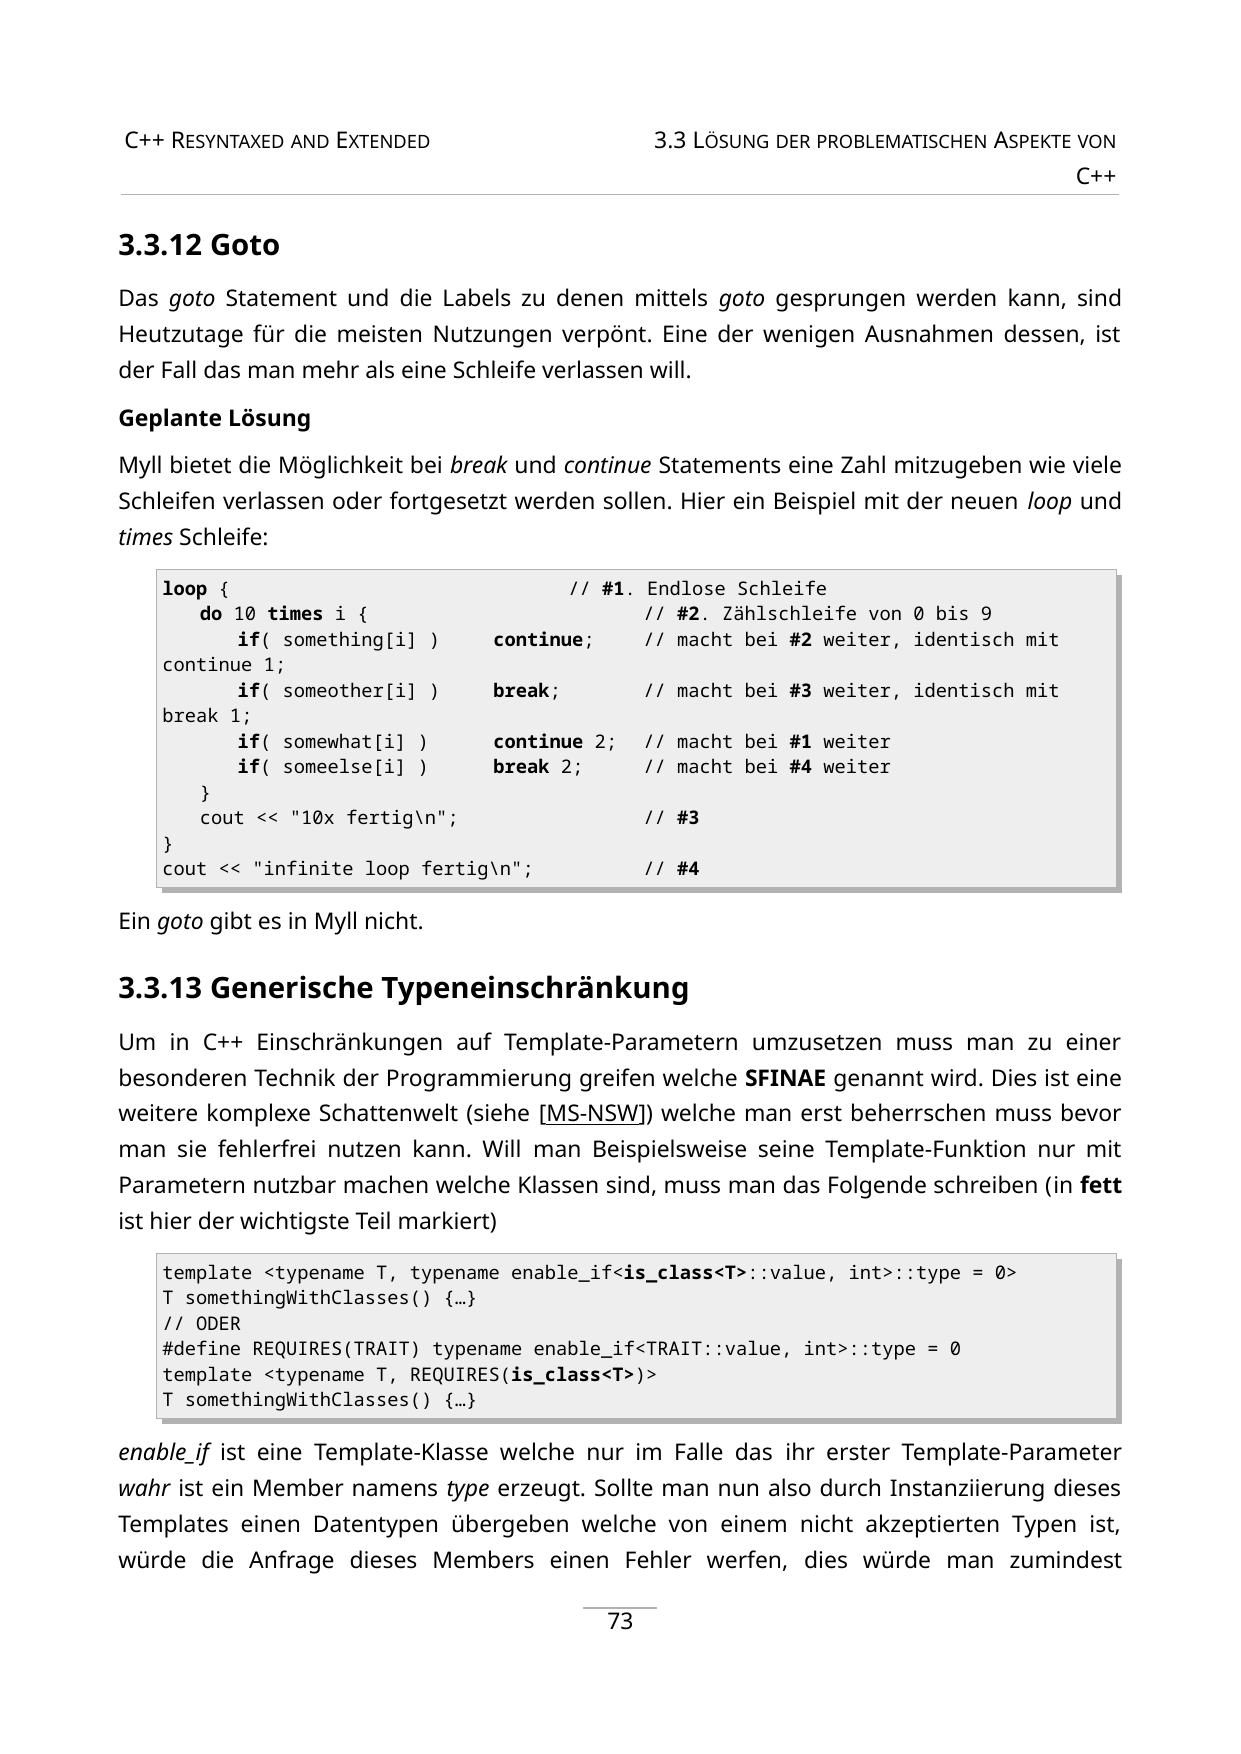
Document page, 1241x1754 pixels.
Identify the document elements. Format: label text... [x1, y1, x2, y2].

text Um in C++ Einschränkungen auf Template-Parametern umzusetzen muss man zu einer besonderen Technik der Programmierung greifen welche SFINAE genannt wird. Dies ist eine weitere komplexe Schattenwelt (siehe [MS-NSW]) welche man erst beherrschen muss bevor man sie fehlerfrei nutzen kann. Will man Beispielsweise seine Template-Funktion nur mit Parametern nutzbar machen welche Klassen sind, muss man das Folgende schreiben (in fett ist hier der wichtigste Teil markiert) [118, 1026, 1122, 1236]
text Ein goto gibt es in Myll nicht. [118, 905, 1122, 936]
text Myll bietet die Möglichkeit bei break und continue Statements eine Zahl mit⁠zugeben wie viele Schleifen verlassen oder fortgesetzt werden sollen. Hier ein Beispiel mit der neuen loop und times Schleife: [118, 449, 1122, 552]
text enable_if ist eine Template-Klasse welche nur im Falle das ihr erster Template-Parameter wahr ist ein Member namens type erzeugt. Sollte man nun also durch Instanziierung dieses Templates einen Datentypen übergeben welche von einem nicht akzeptierten Typen ist, würde die Anfrage dieses Members einen Fehler werfen, dies würde man zumindest [118, 1436, 1122, 1575]
subtitle Generische Typeneinschränkung [118, 967, 1122, 1007]
text loop { // #1. Endlose Schleife do 10 times i { // #2. Zählschleife von 0 bis 9 if( something[i] ) continue; // macht bei #2 weiter, identisch mit continue 1; if( someother[i] ) break; // macht bei #3 weiter, identisch mit break 1; if( somewhat[i] ) continue 2; // macht bei #1 weiter if( someelse[i] ) break 2; // macht bei #4 weiter } cout << "10x fertig\n"; // #3 } cout << "infinite loop fertig\n"; // #4 [157, 570, 1116, 887]
text Das goto Statement und die Labels zu denen mittels goto gesprungen werden kann, sind Heut⁠zutage für die meisten Nutzungen verpönt. Eine der wenigen Ausnahmen dessen, ist der Fall das man mehr als eine Schleife verlassen will. [118, 282, 1122, 385]
subtitle Goto [118, 223, 1122, 263]
text Geplante Lösung [118, 401, 1122, 433]
text template <typename T, typename enable_if<is_class<T>::value, int>::type = 0> T somethingWithClasses() {…} // ODER #define REQUIRES(TRAIT) typename enable_if<TRAIT::value, int>::type = 0 template <typename T, REQUIRES(is_class<T>)> T somethingWithClasses() {…} [157, 1254, 1116, 1418]
